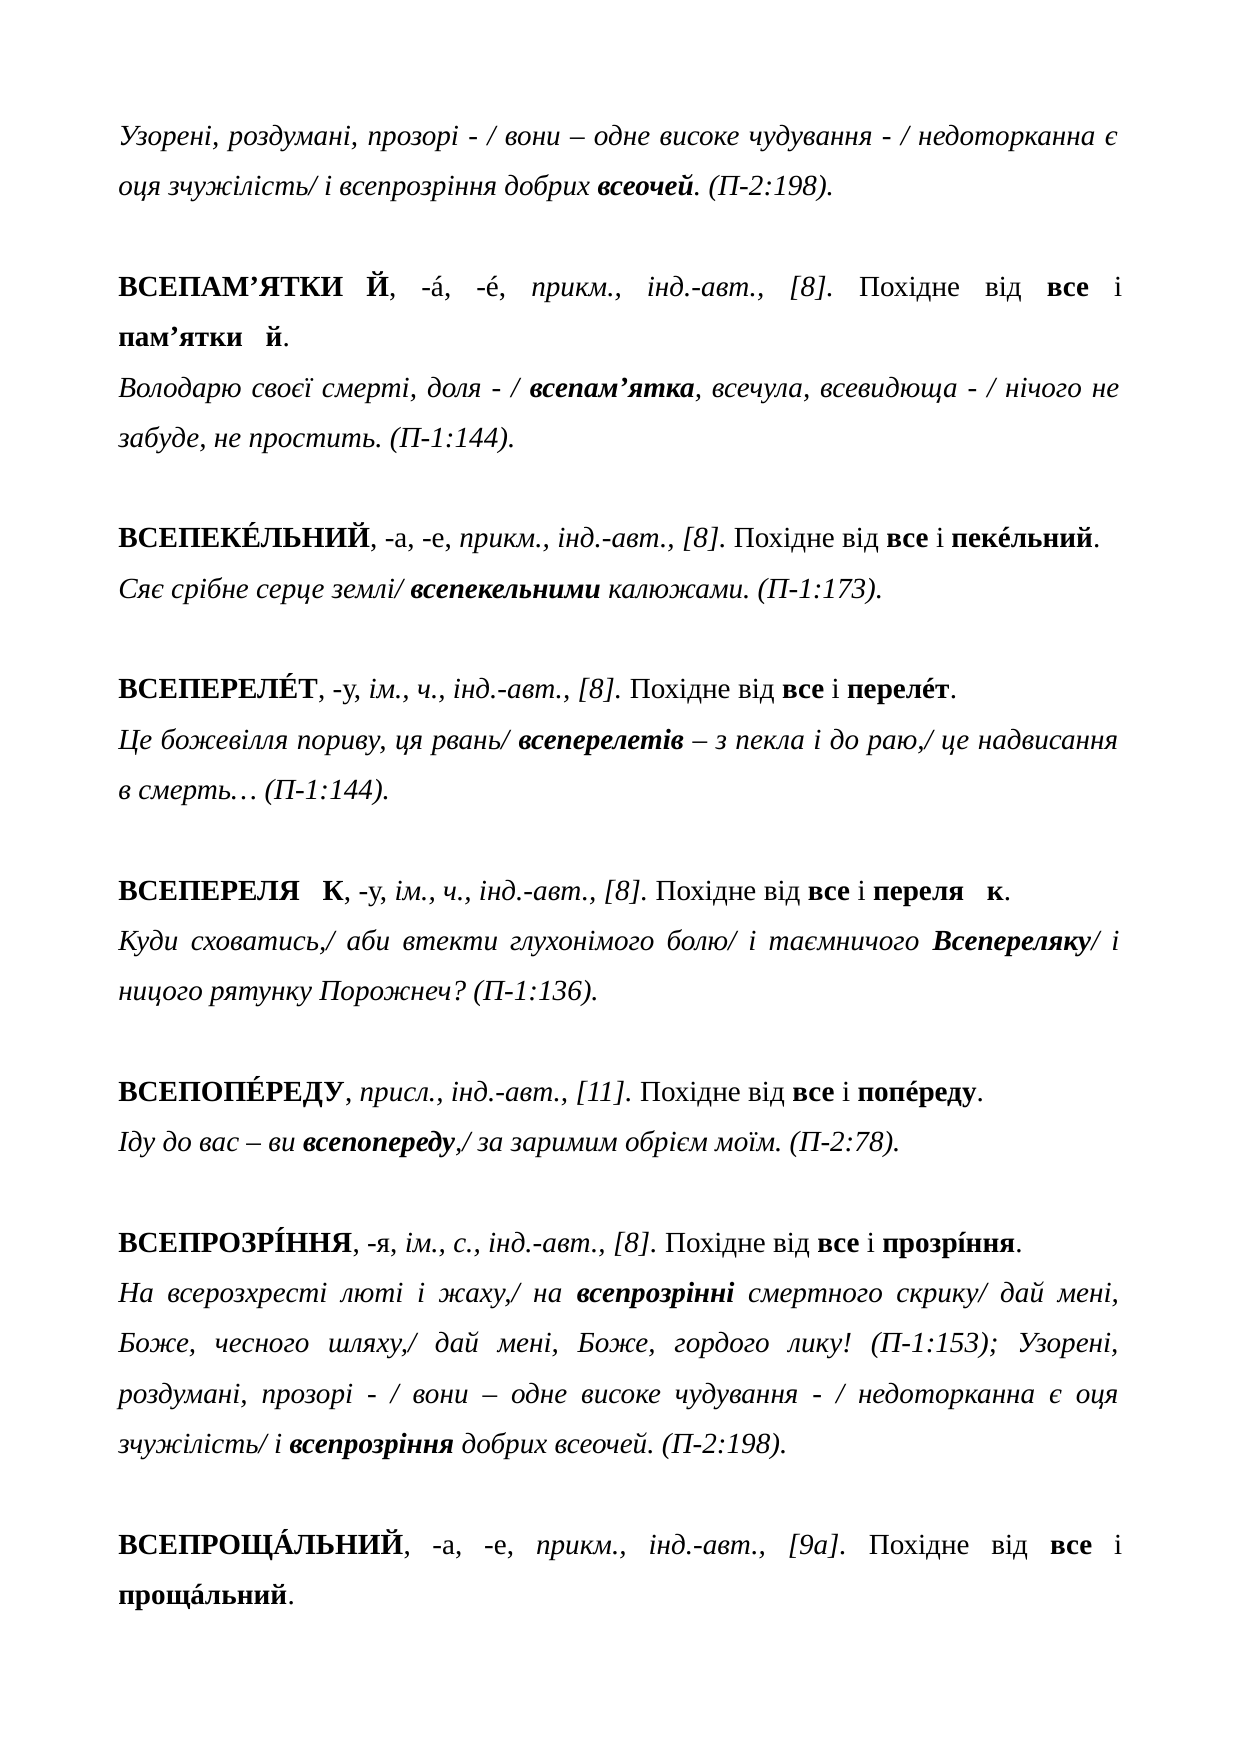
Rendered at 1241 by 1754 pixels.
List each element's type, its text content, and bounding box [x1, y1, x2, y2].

text Узорені, роздумані, прозорі - / вони – одне високе чудування - / недоторканна є оця зчужілість/ і всепрозріння добрих всеочей. (П-2:198). [118, 118, 1122, 202]
text Всепам’яткий, -á, -é, прикм., інд.-авт., [8]. Похідне від все і пам’яткий. [118, 269, 1122, 353]
text Всепереляк, -у, ім., ч., інд.-авт., [8]. Похідне від все і переляк. [118, 873, 1122, 906]
text Куди сховатись,/ аби втекти глухонімого болю/ і таємничого Всепереляку/ і ницого рятунку Порожнеч? (П-1:136). [118, 923, 1122, 1007]
text Всеперелéт, -у, ім., ч., інд.-авт., [8]. Похідне від все і перелéт. [118, 672, 1122, 705]
text Всепрозрíння, -я, ім., с., інд.-авт., [8]. Похідне від все і прозрíння. [118, 1225, 1122, 1258]
text Іду до вас – ви всепопереду,/ за заримим обрієм моїм. (П-2:78). [118, 1124, 1122, 1158]
text На всерозхресті люті і жаху,/ на всепрозрінні смертного скрику/ дай мені, Боже, чесного шляху,/ дай мені, Боже, гордого лику! (П-1:153); Узорені, роздумані, прозорі - / вони – одне високе чудування - / недоторканна є оця зчужілість/ і всепрозріння добрих всеочей. (П-2:198). [118, 1275, 1122, 1460]
text Сяє срібне серце землі/ всепекельними калюжами. (П-1:173). [118, 571, 1122, 604]
text Це божевілля пориву, ця рвань/ всеперелетів – з пекла і до раю,/ це надвисання в смерть… (П-1:144). [118, 722, 1122, 806]
text Володарю своєї смерті, доля - / всепам’ятка, всечула, всевидюща - / нічого не забуде, не простить. (П-1:144). [118, 370, 1122, 453]
text Всепекéльний, -а, -е, прикм., інд.-авт., [8]. Похідне від все і пекéльний. [118, 521, 1122, 554]
text Всепопéреду, присл., інд.-авт., [11]. Похідне від все і попéреду. [118, 1074, 1122, 1108]
text Всепрощáльний, -а, -е, прикм., інд.-авт., [9а]. Похідне від все і прощáльний. [118, 1527, 1122, 1611]
